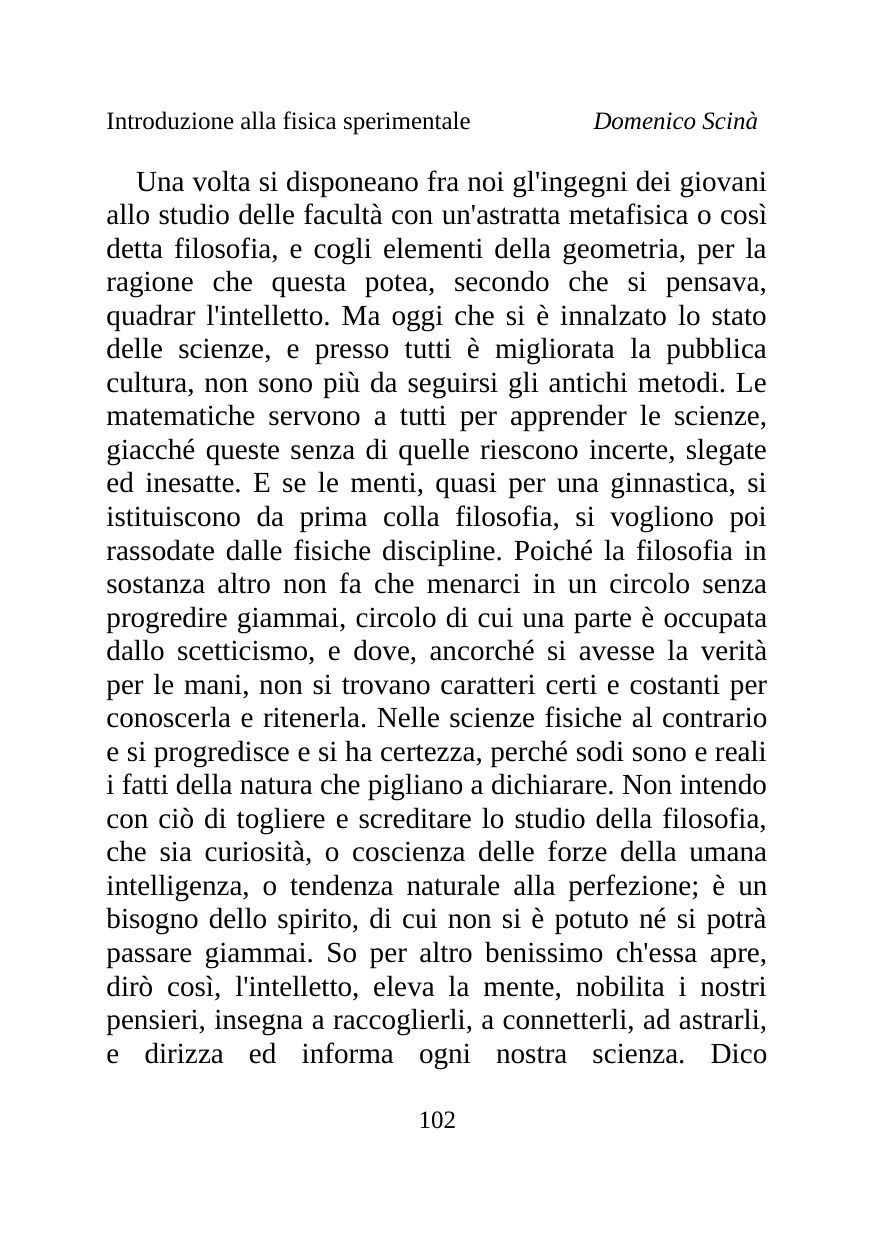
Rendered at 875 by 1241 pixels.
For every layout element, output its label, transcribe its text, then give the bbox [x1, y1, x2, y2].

text Una volta si disponeano fra noi gl'ingegni dei giovani allo studio delle facultà con un'astratta metafisica o così detta filosofia, e cogli elementi della geometria, per la ragione che questa potea, secondo che si pensava, quadrar l'intelletto. Ma oggi che si è innalzato lo stato delle scienze, e presso tutti è migliorata la pubblica cultura, non sono più da seguirsi gli antichi metodi. Le matematiche servono a tutti per apprender le scienze, giacché queste senza di quelle riescono incerte, slegate ed inesatte. E se le menti, quasi per una ginnastica, si istituiscono da prima colla filosofia, si vogliono poi rassodate dalle fisiche discipline. Poiché la filosofia in sostanza altro non fa che menarci in un circolo senza progredire giammai, circolo di cui una parte è occupata dallo scetticismo, e dove, ancorché si avesse la verità per le mani, non si trovano caratteri certi e costanti per conoscerla e ritenerla. Nelle scienze fisiche al contrario e si progredisce e si ha certezza, perché sodi sono e reali i fatti della natura che pigliano a dichiarare. Non intendo con ciò di togliere e screditare lo studio della filosofia, che sia curiosità, o coscienza delle forze della umana intelligenza, o tendenza naturale alla perfezione; è un bisogno dello spirito, di cui non si è potuto né si potrà passare giammai. So per altro benissimo ch'essa apre, dirò così, l'intelletto, eleva la mente, nobilita i nostri pensieri, insegna a raccoglierli, a connetterli, ad astrarli, e dirizza ed informa ogni nostra scienza. Dico [106, 164, 768, 1069]
